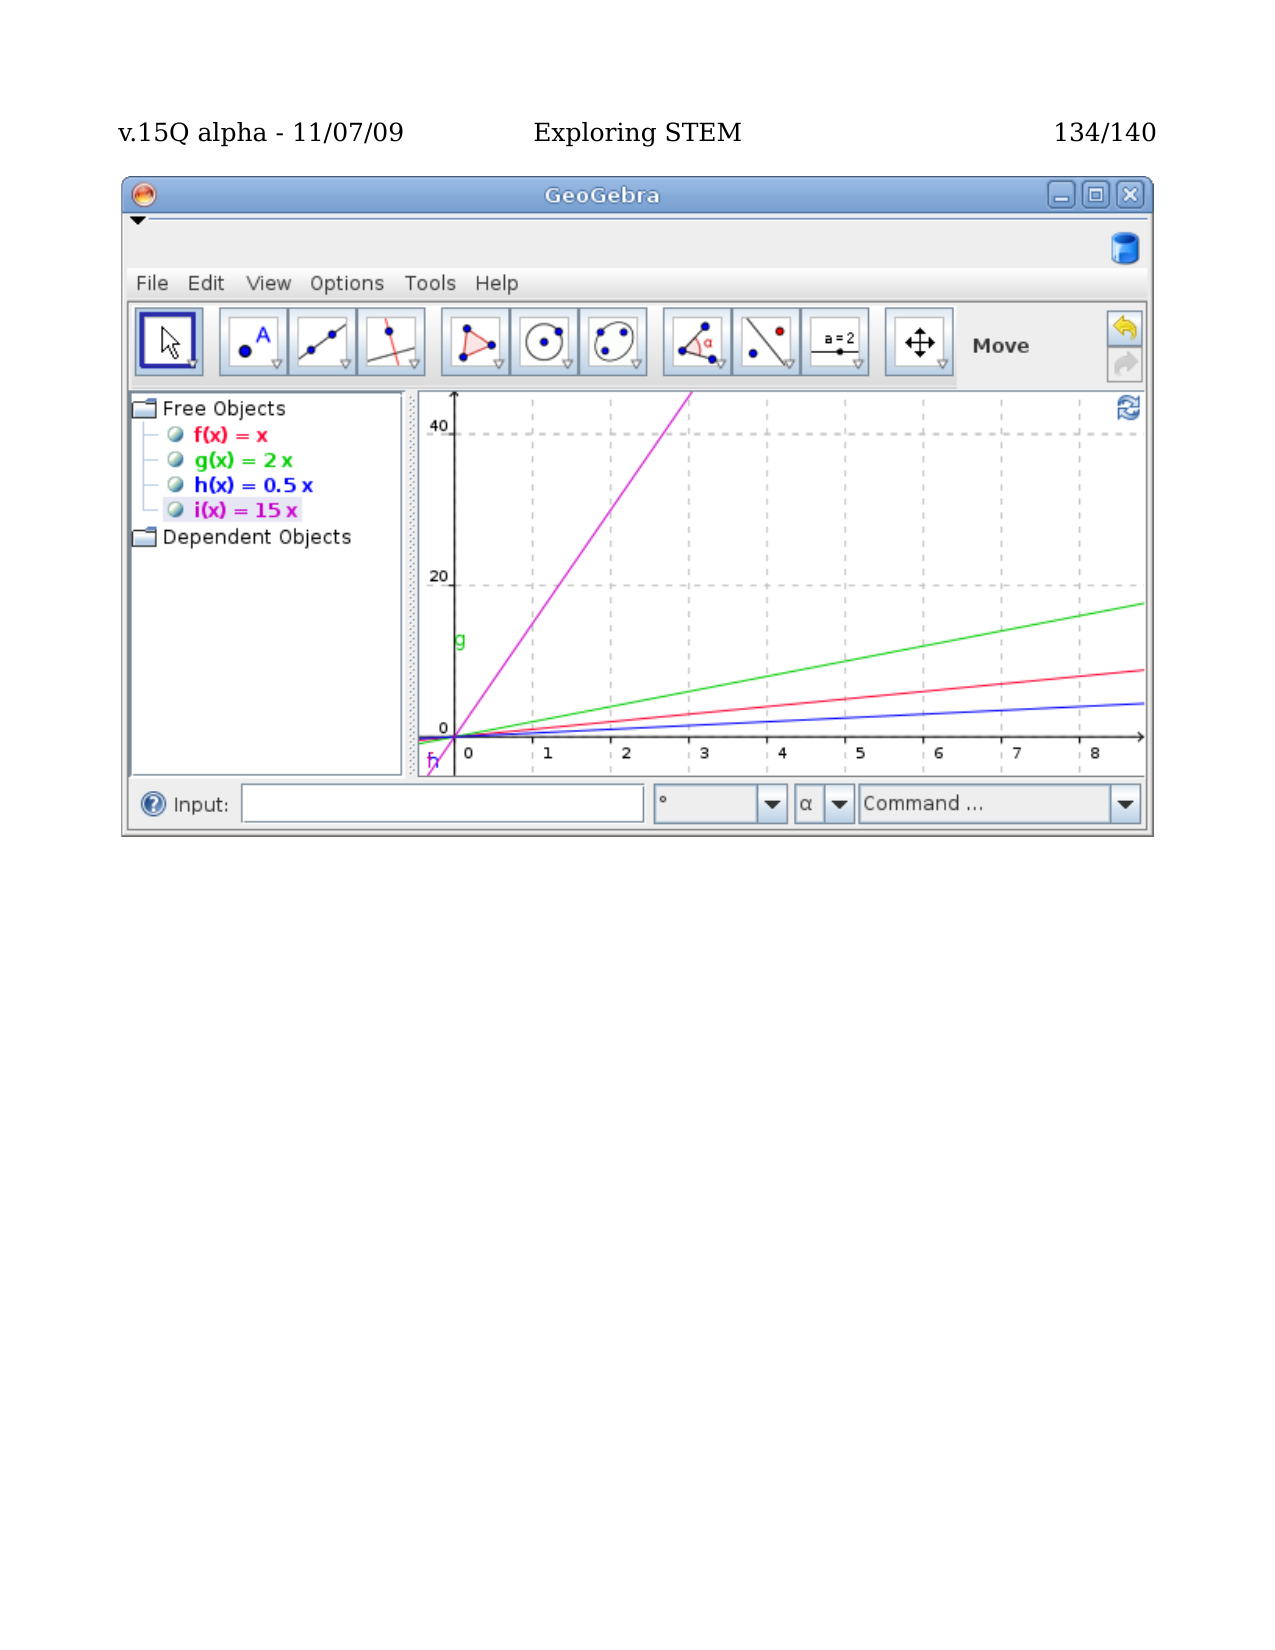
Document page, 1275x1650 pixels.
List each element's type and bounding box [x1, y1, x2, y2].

picture [121, 176, 1154, 837]
